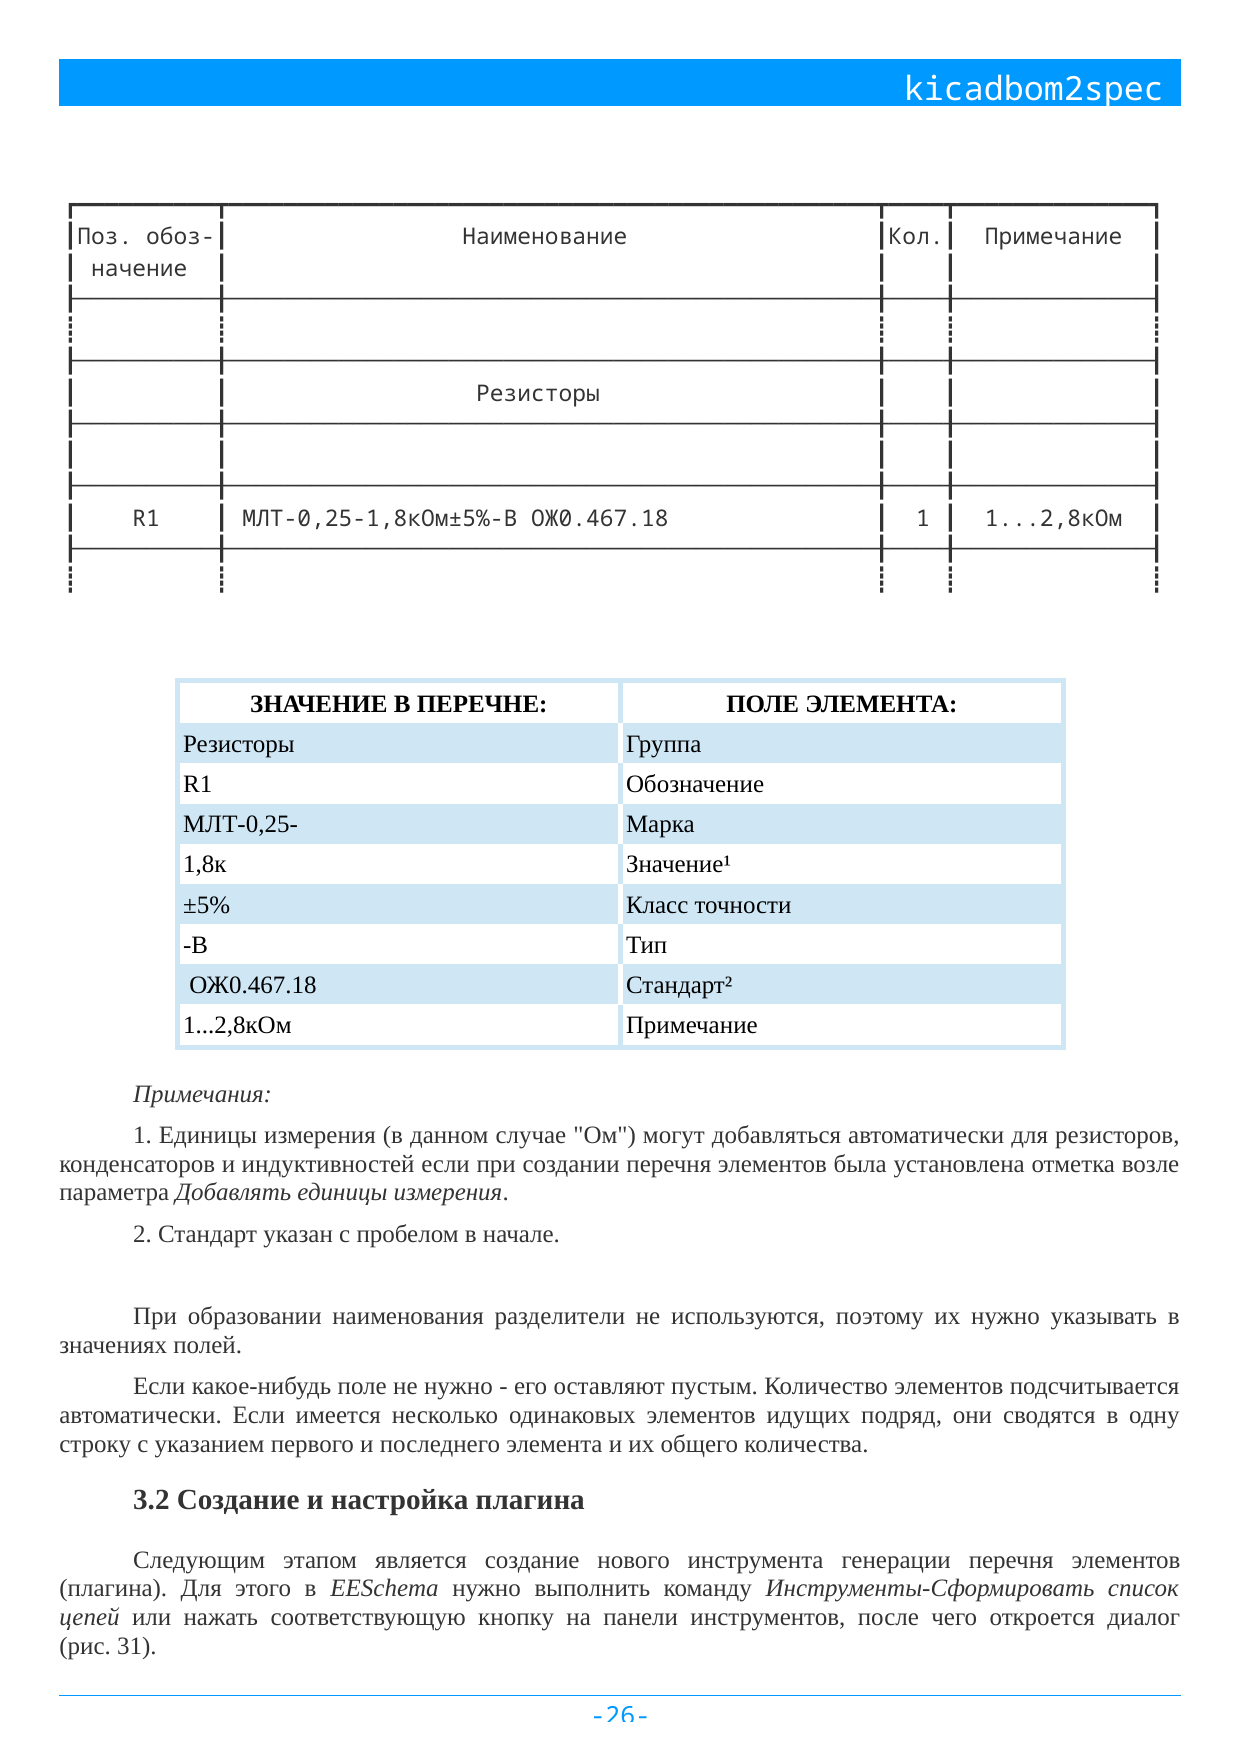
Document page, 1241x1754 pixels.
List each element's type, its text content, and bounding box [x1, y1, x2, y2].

table_header ПОЛЕ ЭЛЕМЕНТА: [623, 683, 1061, 723]
table_cell ОЖ0.467.18 [180, 964, 618, 1004]
text При образовании наименования разделители не используются, поэтому их нужно указывать в значениях полей. [59, 1301, 1181, 1359]
table_header ЗНАЧЕНИЕ В ПЕРЕЧНЕ: [180, 683, 618, 723]
text Примечания: [59, 1079, 1181, 1107]
text 2. Стандарт указан с пробелом в начале. [59, 1219, 1181, 1247]
table_cell Стандарт² [623, 964, 1061, 1004]
text ┋ ┋ ┋ ┋ ┋ [59, 314, 1181, 345]
table_cell Резисторы [180, 723, 618, 763]
text ┠──────────╂───────────────────────────────────────────────╂────╂──────────────┨ [59, 470, 1181, 501]
table_cell 1,8к [180, 844, 618, 884]
text ┋ ┋ ┋ ┋ ┋ [59, 564, 1181, 595]
table_cell Тип [623, 924, 1061, 964]
text ┃ R1 ┃ МЛТ-0,25-1,8кОм±5%-В ОЖ0.467.18 ┃ 1 ┃ 1...2,8кОм ┃ [59, 501, 1181, 533]
table_cell Класс точности [623, 884, 1061, 924]
table_cell МЛТ-0,25- [180, 804, 618, 844]
table_cell Примечание [623, 1005, 1061, 1045]
text ┠──────────╂───────────────────────────────────────────────╂────╂──────────────┨ [59, 345, 1181, 376]
text ┏━━━━━━━━━━┳━━━━━━━━━━━━━━━━━━━━━━━━━━━━━━━━━━━━━━━━━━━━━━━┳━━━━┳━━━━━━━━━━━━━━┓ [59, 189, 1181, 220]
text ┃ начение ┃ ┃ ┃ ┃ [59, 251, 1181, 283]
subtitle 3.2 Создание и настройка плагина [133, 1482, 1181, 1515]
table_cell Обозначение [623, 763, 1061, 803]
text ┃ ┃ ┃ ┃ ┃ [59, 439, 1181, 470]
table_cell Марка [623, 804, 1061, 844]
table_cell -В [180, 924, 618, 964]
table_cell R1 [180, 763, 618, 803]
text ┠──────────╂───────────────────────────────────────────────╂────╂──────────────┨ [59, 283, 1181, 314]
text ┃ ┃ Резисторы ┃ ┃ ┃ [59, 376, 1181, 408]
text 1. Единицы измерения (в данном случае "Ом") могут добавляться автоматически для резисторов, конденсаторов и индуктивностей если при создании перечня элементов была установлена отметка возле параметра Добавлять единицы измерения. [59, 1120, 1181, 1206]
text Следующим этапом является создание нового инструмента генерации перечня элементов (плагина). Для этого в EESchema нужно выполнить команду Инструменты-Сформировать список цепей или нажать соответствующую кнопку на панели инструментов, после чего откроется диалог (рис. 31). [59, 1545, 1181, 1660]
text ┠──────────╂───────────────────────────────────────────────╂────╂──────────────┨ [59, 533, 1181, 564]
table_cell ±5% [180, 884, 618, 924]
text Если какое-нибудь поле не нужно - его оставляют пустым. Количество элементов подсчитывается автоматически. Если имеется несколько одинаковых элементов идущих подряд, они сводятся в одну строку с указанием первого и последнего элемента и их общего количества. [59, 1371, 1181, 1457]
text ┃Поз. обоз-┃ Наименование ┃Кол.┃ Примечание ┃ [59, 220, 1181, 251]
text ┠──────────╂───────────────────────────────────────────────╂────╂──────────────┨ [59, 408, 1181, 439]
table_cell 1...2,8кОм [180, 1005, 618, 1045]
table_cell Значение¹ [623, 844, 1061, 884]
table_cell Группа [623, 723, 1061, 763]
